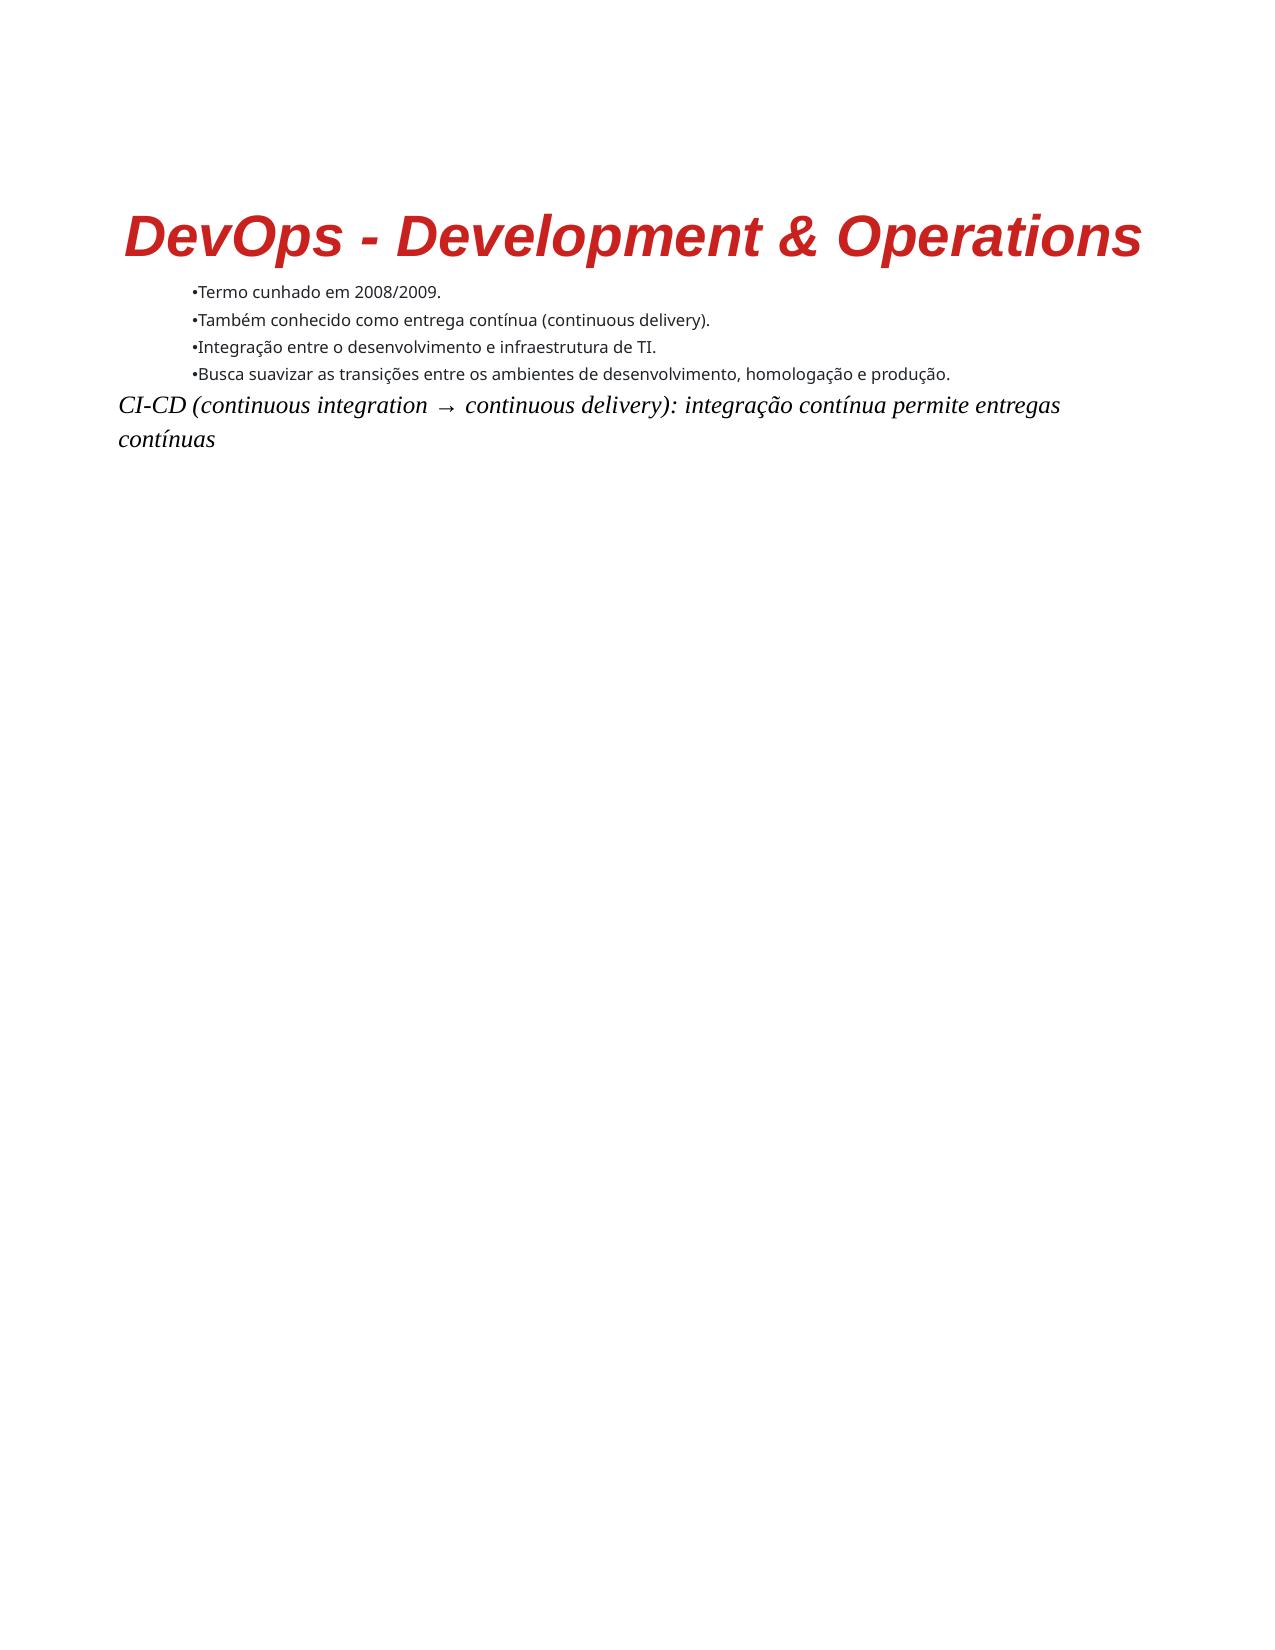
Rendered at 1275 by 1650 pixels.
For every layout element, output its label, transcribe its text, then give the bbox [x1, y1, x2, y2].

list Busca suavizar as transições entre os ambientes de desenvolvimento, homologação e produção. [118, 362, 1157, 385]
title DevOps - Development & Operations [118, 201, 1157, 268]
list Integração entre o desenvolvimento e infraestrutura de TI. [118, 335, 1157, 358]
list Termo cunhado em 2008/2009. [118, 281, 1157, 304]
text CI-CD (continuous integration → continuous delivery): integração contínua permite entregas contínuas [118, 390, 1157, 453]
list Também conhecido como entrega contínua (continuous delivery). [118, 308, 1157, 331]
